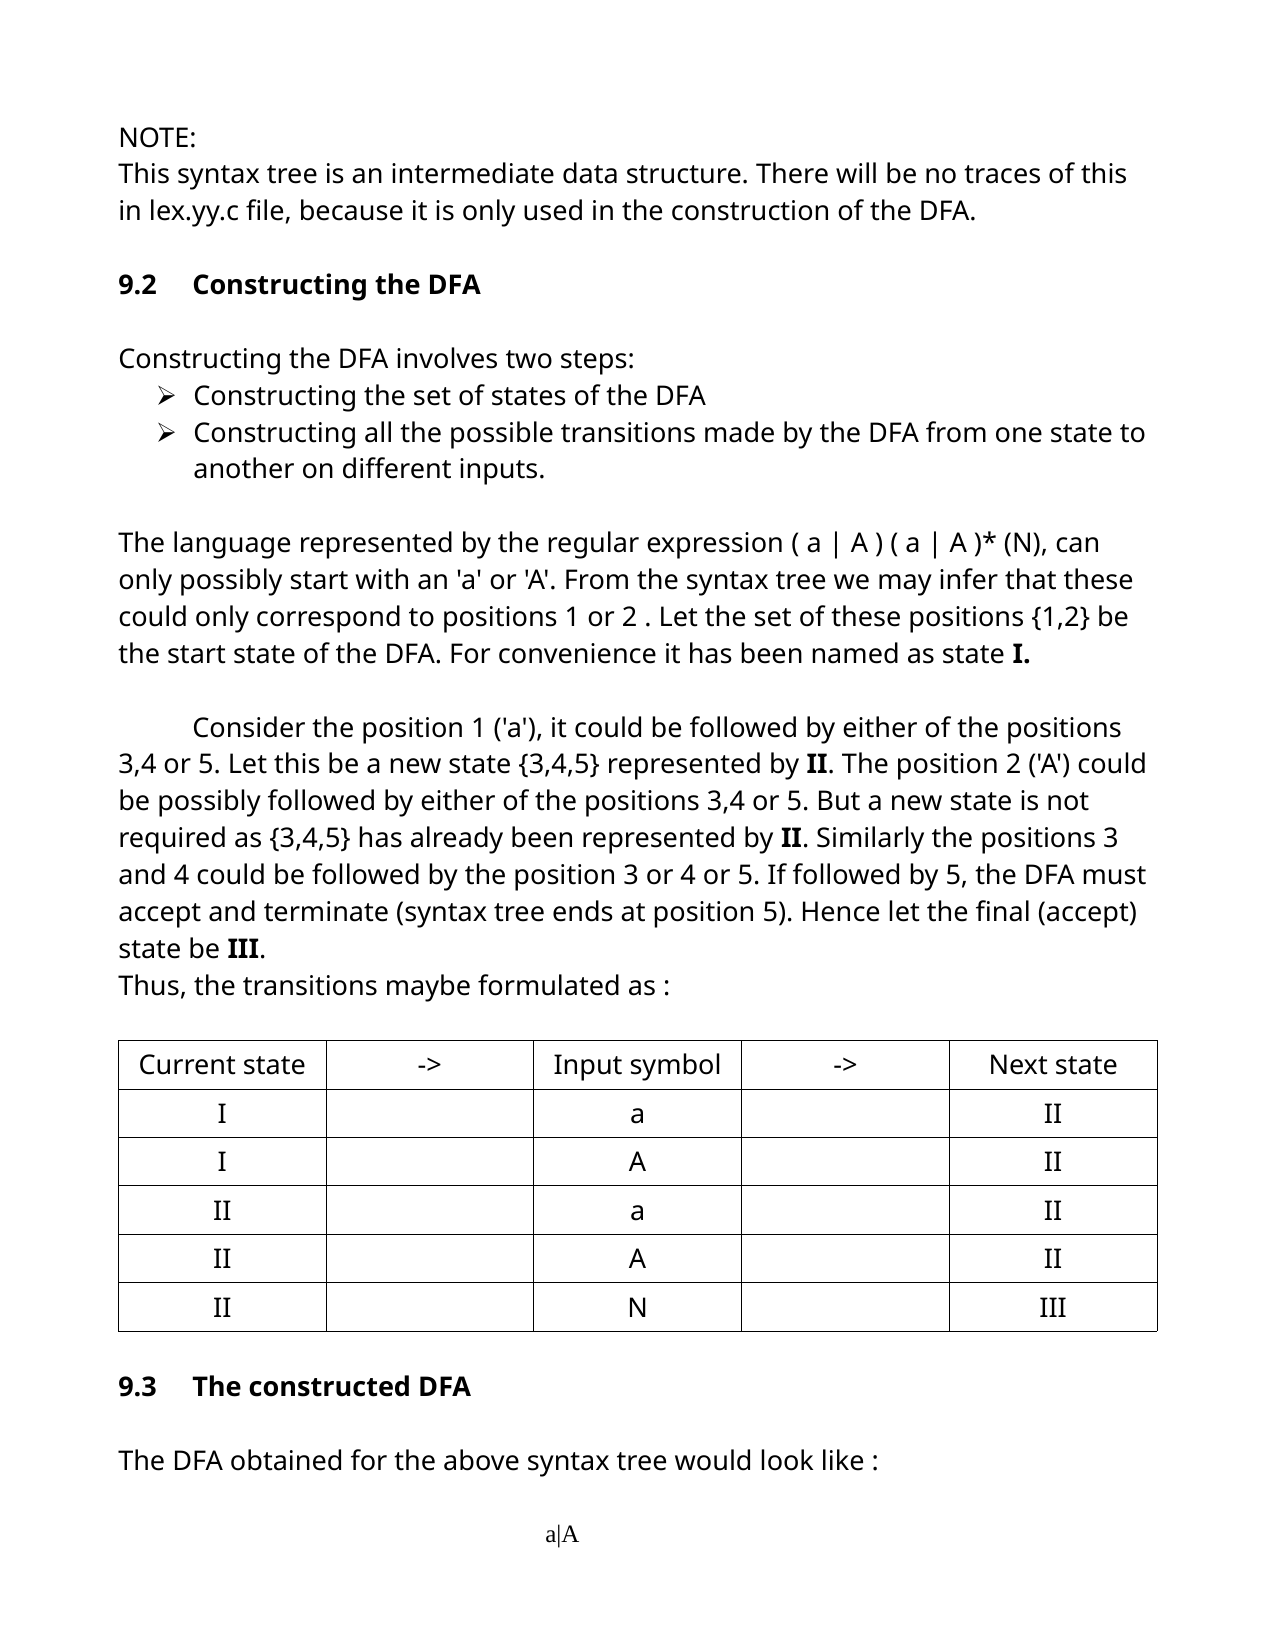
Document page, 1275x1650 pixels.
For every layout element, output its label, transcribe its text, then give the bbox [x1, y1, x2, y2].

table_cell [742, 1138, 949, 1185]
table_cell III [950, 1283, 1157, 1331]
table_cell I [119, 1138, 326, 1185]
table_cell I [119, 1090, 326, 1137]
table_cell II [119, 1235, 326, 1282]
table_cell II [119, 1186, 326, 1234]
table_cell N [534, 1283, 741, 1331]
table_cell [327, 1090, 533, 1137]
text Thus, the transitions maybe formulated as : [118, 966, 1157, 1003]
list Constructing the set of states of the DFA [156, 376, 1157, 413]
table_cell II [119, 1283, 326, 1331]
table_cell [327, 1283, 533, 1331]
text Constructing the DFA involves two steps: [118, 339, 1157, 376]
text The language represented by the regular expression ( a | A ) ( a | A )* (N), can only possibly start with an 'a' or 'A'. From the syntax tree we may infer that these could only correspond to positions 1 or 2 . Let the set of these positions {1,2} be the start state of the DFA. For convenience it has been named as state I. [118, 524, 1157, 671]
table_header Input symbol [534, 1041, 741, 1088]
table_cell II [950, 1186, 1157, 1234]
table_cell A [534, 1138, 741, 1185]
table_cell [327, 1186, 533, 1234]
table_cell [327, 1235, 533, 1282]
table_cell [742, 1090, 949, 1137]
table_cell A [534, 1235, 741, 1282]
table_cell II [950, 1090, 1157, 1137]
text 9.3 The constructed DFA [118, 1368, 1157, 1404]
text This syntax tree is an intermediate data structure. There will be no traces of this in lex.yy.c file, because it is only used in the construction of the DFA. [118, 155, 1157, 229]
table_cell [742, 1283, 949, 1331]
text The DFA obtained for the above syntax tree would look like : [118, 1441, 1157, 1478]
table_cell II [950, 1138, 1157, 1185]
table_header -> [742, 1041, 949, 1088]
table_cell a [534, 1090, 741, 1137]
table_header -> [327, 1041, 533, 1088]
table_cell [742, 1186, 949, 1234]
table_header Current state [119, 1041, 326, 1088]
table_cell II [950, 1235, 1157, 1282]
table_cell [742, 1235, 949, 1282]
list Constructing all the possible transitions made by the DFA from one state to another on different inputs. [156, 413, 1157, 487]
table_header Next state [950, 1041, 1157, 1088]
text 9.2 Constructing the DFA [118, 266, 1157, 302]
table_cell a [534, 1186, 741, 1234]
text Consider the position 1 ('a'), it could be followed by either of the positions 3,4 or 5. Let this be a new state {3,4,5} represented by II. The position 2 ('A') could be possibly followed by either of the positions 3,4 or 5. But a new state is not required as {3,4,5} has already been represented by II. Similarly the positions 3 and 4 could be followed by the position 3 or 4 or 5. If followed by 5, the DFA must accept and terminate (syntax tree ends at position 5). Hence let the final (accept) state be III. [118, 708, 1157, 966]
table_cell [327, 1138, 533, 1185]
text NOTE: [118, 118, 1157, 155]
